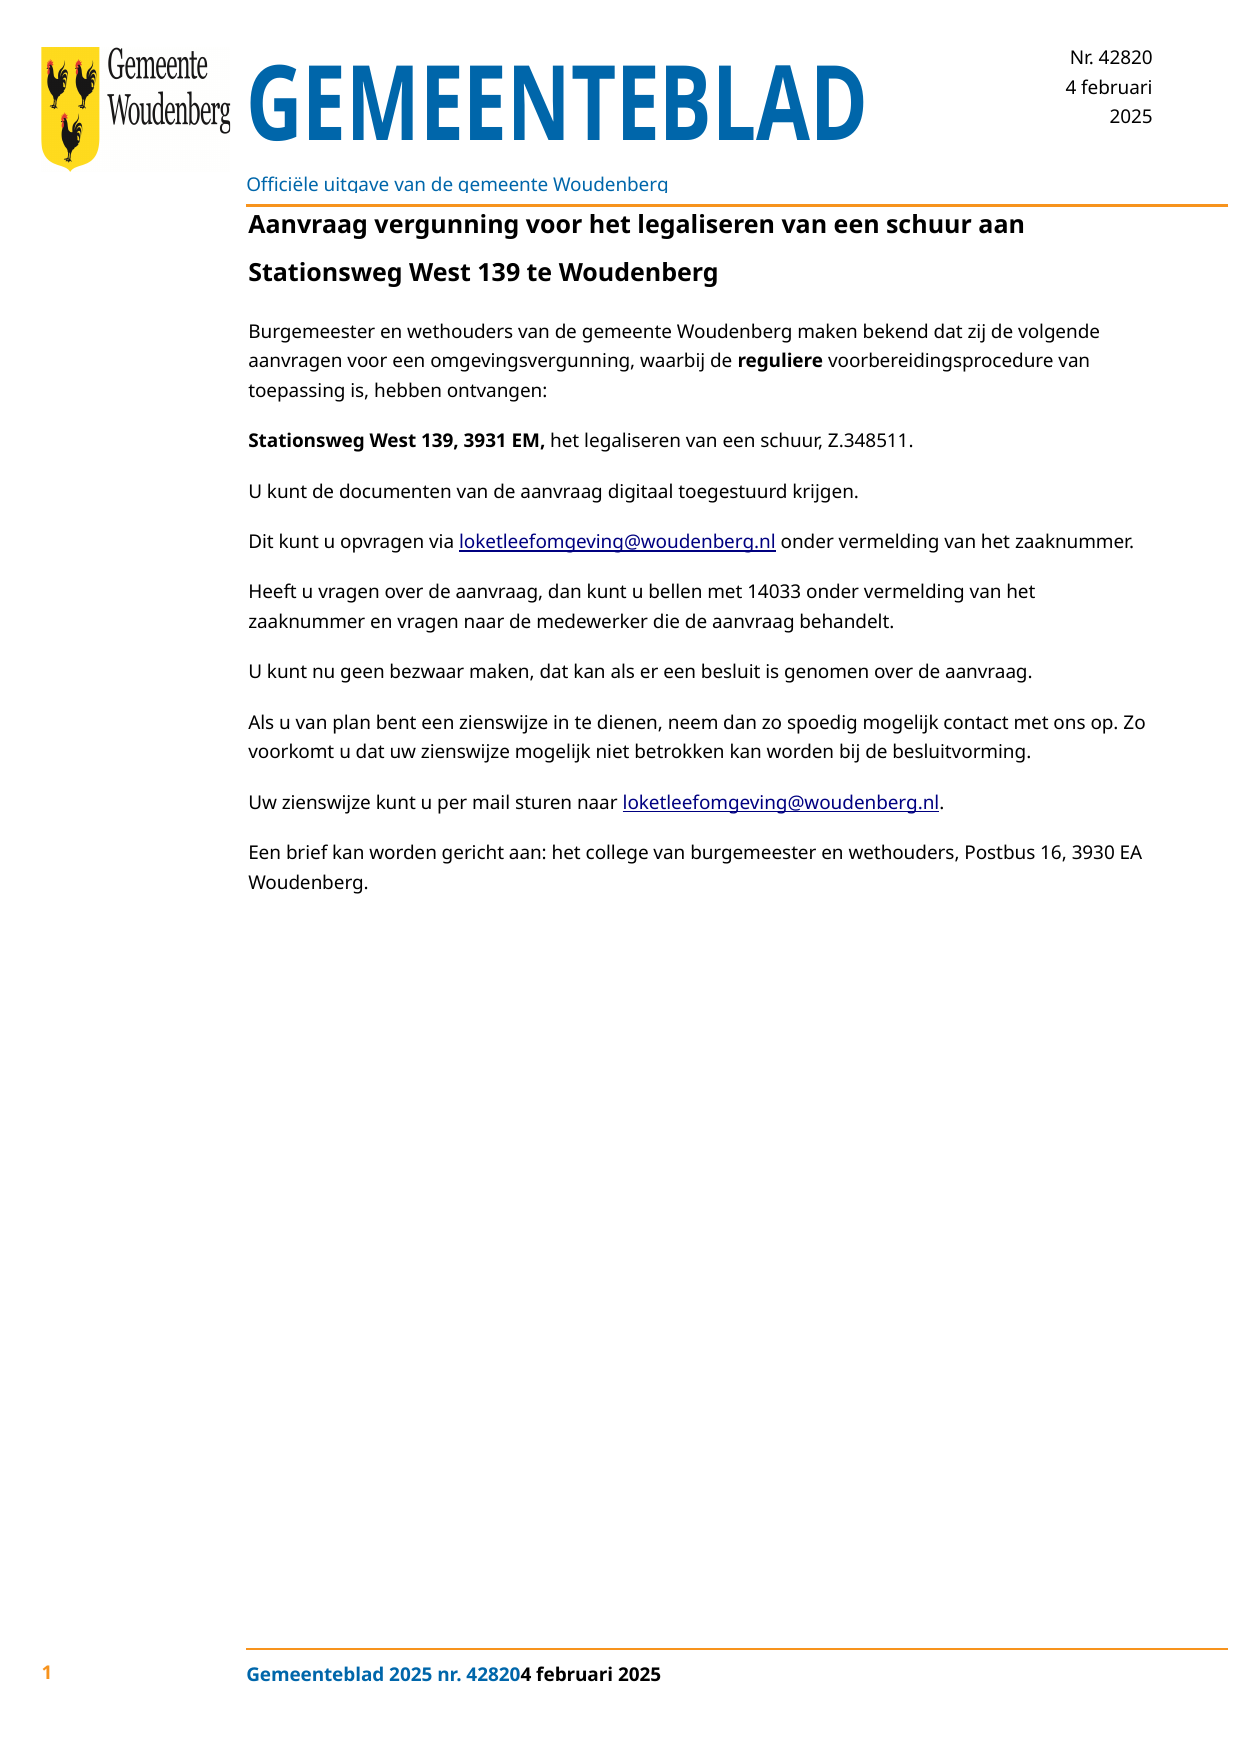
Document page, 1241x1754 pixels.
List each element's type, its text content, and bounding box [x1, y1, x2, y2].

text Een brief kan worden gericht aan: het college van burgemeester en wethouders, Postbus 16, 3930 EA Woudenberg. [248, 839, 1152, 895]
text Aanvraag vergunning voor het legaliseren van een schuur aan Stationsweg West 139 te Woudenberg [248, 207, 1152, 288]
text U kunt de documenten van de aanvraag digitaal toegestuurd krijgen. [248, 478, 1152, 504]
text Als u van plan bent een zienswijze in te dienen, neem dan zo spoedig mogelijk contact met ons op. Zo voorkomt u dat uw zienswijze mogelijk niet betrokken kan worden bij de besluitvorming. [248, 709, 1152, 764]
text Heeft u vragen over de aanvraag, dan kunt u bellen met 14033 onder vermelding van het zaaknummer en vragen naar de medewerker die de aanvraag behandelt. [248, 579, 1152, 634]
text U kunt nu geen bezwaar maken, dat kan als er een besluit is genomen over de aanvraag. [248, 659, 1152, 684]
text Uw zienswijze kunt u per mail sturen naar loketleefomgeving@woudenberg.nl. [248, 789, 1152, 815]
text Stationsweg West 139, 3931 EM, het legaliseren van een schuur, Z.348511. [248, 427, 1152, 453]
picture [41, 47, 231, 172]
text Burgemeester en wethouders van de gemeente Woudenberg maken bekend dat zij de volgende aanvragen voor een omgevingsvergunning, waarbij de reguliere voorbereidingsprocedure van toepassing is, hebben ontvangen: [248, 318, 1152, 403]
text Dit kunt u opvragen via loketleefomgeving@woudenberg.nl onder vermelding van het zaaknummer. [248, 528, 1152, 554]
